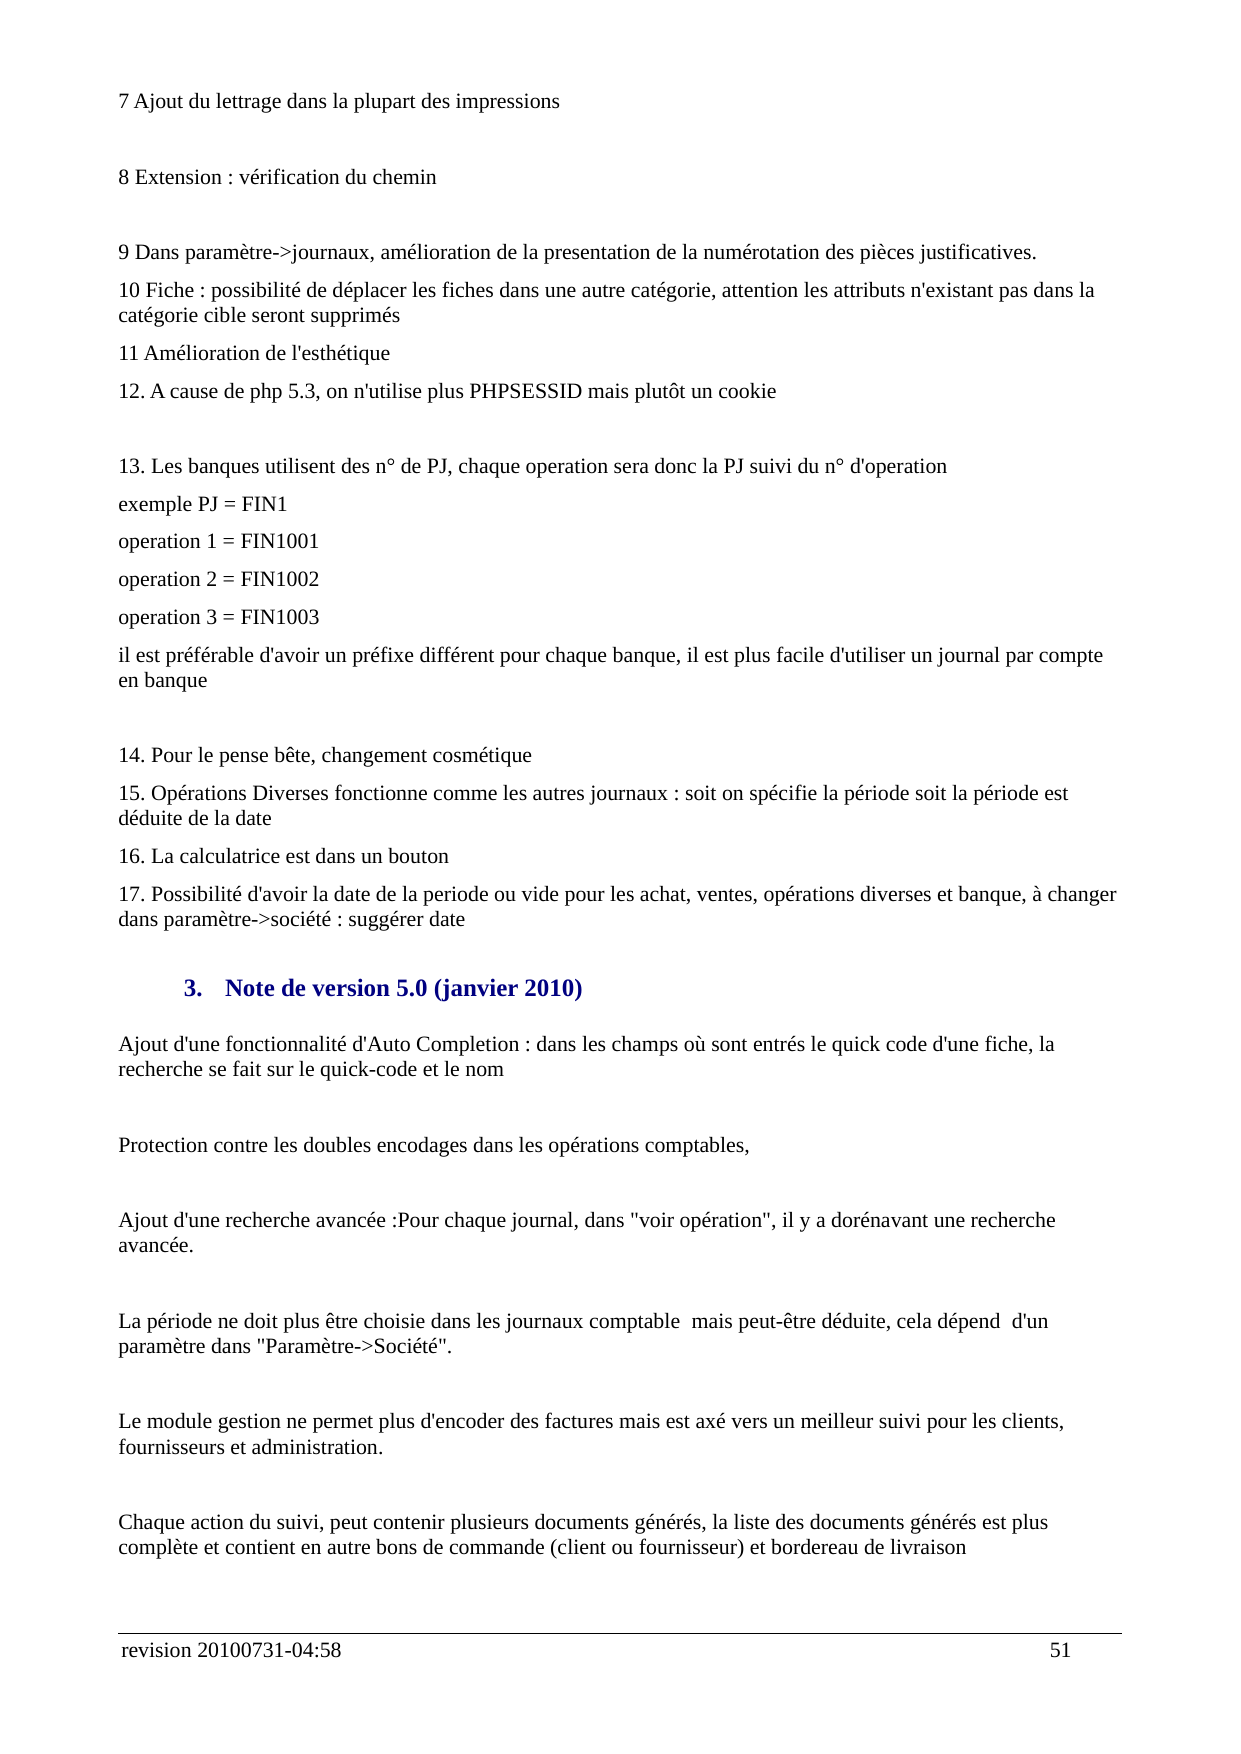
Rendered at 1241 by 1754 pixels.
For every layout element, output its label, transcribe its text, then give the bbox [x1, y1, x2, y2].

text 11 Amélioration de l'esthétique [118, 340, 1122, 365]
text Le module gestion ne permet plus d'encoder des factures mais est axé vers un meilleur suivi pour les clients, fournisseurs et administration. [118, 1408, 1122, 1459]
text exemple PJ = FIN1 [118, 491, 1122, 516]
subtitle Note de version 5.0 (janvier 2010) [177, 973, 1122, 1002]
text 16. La calculatrice est dans un bouton [118, 843, 1122, 868]
text 10 Fiche : possibilité de déplacer les fiches dans une autre catégorie, attention les attributs n'existant pas dans la catégorie cible seront supprimés [118, 277, 1122, 327]
text 9 Dans paramètre->journaux, amélioration de la presentation de la numérotation des pièces justificatives. [118, 239, 1122, 264]
text 7 Ajout du lettrage dans la plupart des impressions [118, 88, 1122, 114]
text Protection contre les doubles encodages dans les opérations comptables, [118, 1132, 1122, 1157]
text La période ne doit plus être choisie dans les journaux comptable mais peut-être déduite, cela dépend d'un paramètre dans "Paramètre->Société". [118, 1308, 1122, 1358]
text Ajout d'une recherche avancée :Pour chaque journal, dans "voir opération", il y a dorénavant une recherche avancée. [118, 1207, 1122, 1258]
text 8 Extension : vérification du chemin [118, 164, 1122, 189]
text Chaque action du suivi, peut contenir plusieurs documents générés, la liste des documents générés est plus complète et contient en autre bons de commande (client ou fournisseur) et bordereau de livraison [118, 1509, 1122, 1559]
text Ajout d'une fonctionnalité d'Auto Completion : dans les champs où sont entrés le quick code d'une fiche, la recherche se fait sur le quick-code et le nom [118, 1031, 1122, 1082]
text operation 1 = FIN1001 [118, 528, 1122, 554]
text il est préférable d'avoir un préfixe différent pour chaque banque, il est plus facile d'utiliser un journal par compte en banque [118, 642, 1122, 692]
text 17. Possibilité d'avoir la date de la periode ou vide pour les achat, ventes, opérations diverses et banque, à changer dans paramètre->société : suggérer date [118, 881, 1122, 931]
text operation 3 = FIN1003 [118, 604, 1122, 629]
text operation 2 = FIN1002 [118, 566, 1122, 591]
text 14. Pour le pense bête, changement cosmétique [118, 742, 1122, 767]
text 15. Opérations Diverses fonctionne comme les autres journaux : soit on spécifie la période soit la période est déduite de la date [118, 780, 1122, 830]
text 12. A cause de php 5.3, on n'utilise plus PHPSESSID mais plutôt un cookie [118, 378, 1122, 403]
text 13. Les banques utilisent des n° de PJ, chaque operation sera donc la PJ suivi du n° d'operation [118, 453, 1122, 478]
